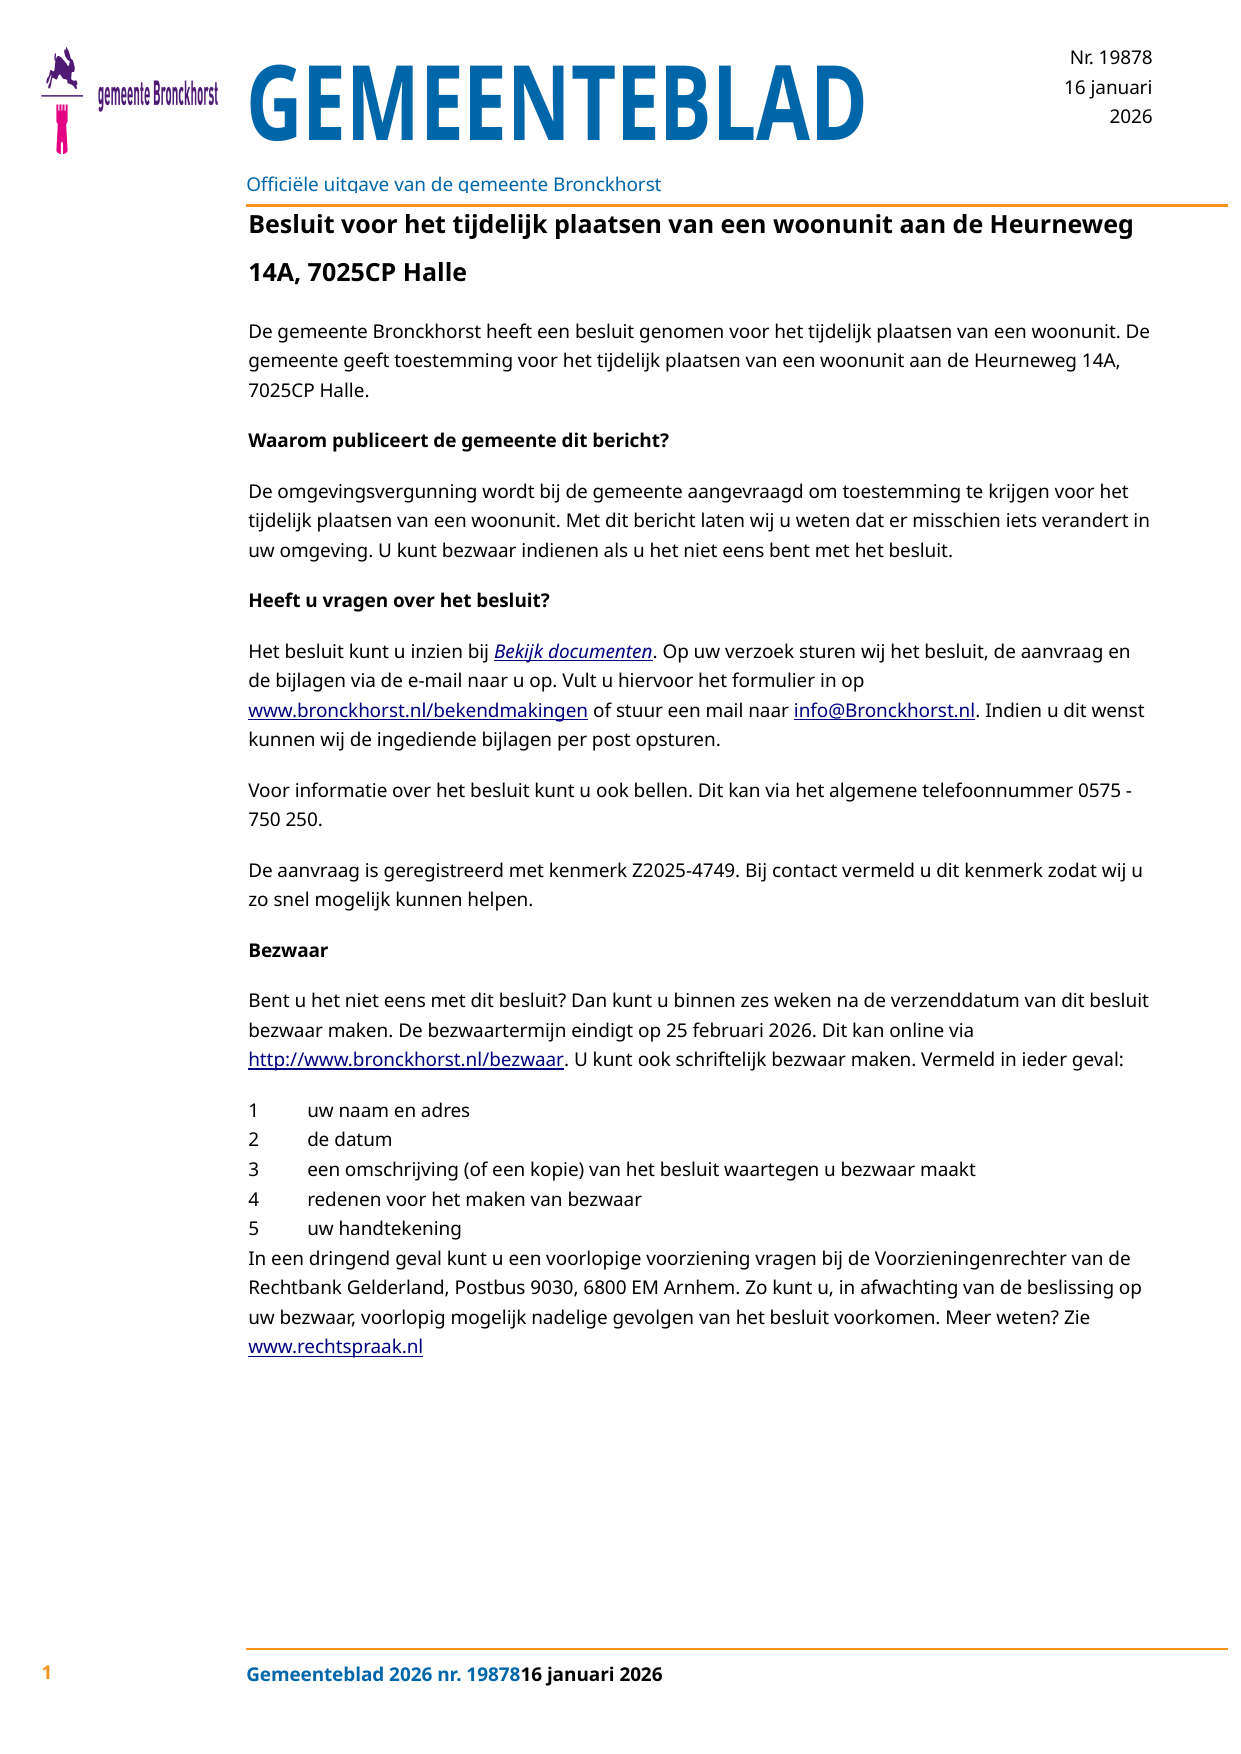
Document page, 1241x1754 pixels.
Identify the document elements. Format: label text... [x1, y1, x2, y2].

text Heeft u vragen over het besluit? [248, 587, 1152, 613]
list de datum [248, 1127, 1152, 1152]
text Waarom publiceert de gemeente dit bericht? [248, 427, 1152, 453]
text In een dringend geval kunt u een voorlopige voorziening vragen bij de Voorzieningenrechter van de Rechtbank Gelderland, Postbus 9030, 6800 EM Arnhem. Zo kunt u, in afwachting van de beslissing op uw bezwaar, voorlopig mogelijk nadelige gevolgen van het besluit voorkomen. Meer weten? Zie www.rechtspraak.nl [248, 1245, 1152, 1359]
text Het besluit kunt u inzien bij Bekijk documenten. Op uw verzoek sturen wij het besluit, de aanvraag en de bijlagen via de e-mail naar u op. Vult u hiervoor het formulier in op www.bronckhorst.nl/bekendmakingen of stuur een mail naar info@Bronckhorst.nl. Indien u dit wenst kunnen wij de ingediende bijlagen per post opsturen. [248, 638, 1152, 752]
text Bezwaar [248, 937, 1152, 963]
list een omschrijving (of een kopie) van het besluit waartegen u bezwaar maakt [248, 1156, 1152, 1182]
text Voor informatie over het besluit kunt u ook bellen. Dit kan via het algemene telefoonnummer 0575 - 750 250. [248, 777, 1152, 832]
text De gemeente Bronckhorst heeft een besluit genomen voor het tijdelijk plaatsen van een woonunit. De gemeente geeft toestemming voor het tijdelijk plaatsen van een woonunit aan de Heurneweg 14A, 7025CP Halle. [248, 318, 1152, 403]
list redenen voor het maken van bezwaar [248, 1186, 1152, 1212]
list uw handtekening [248, 1215, 1152, 1241]
text Bent u het niet eens met dit besluit? Dan kunt u binnen zes weken na de verzenddatum van dit besluit bezwaar maken. De bezwaartermijn eindigt op 25 februari 2026. Dit kan online via http://www.bronckhorst.nl/bezwaar. U kunt ook schriftelijk bezwaar maken. Vermeld in ieder geval: [248, 987, 1152, 1072]
text De aanvraag is geregistreerd met kenmerk Z2025-4749. Bij contact vermeld u dit kenmerk zodat wij u zo snel mogelijk kunnen helpen. [248, 857, 1152, 912]
list uw naam en adres [248, 1097, 1152, 1123]
picture [41, 47, 231, 172]
text De omgevingsvergunning wordt bij de gemeente aangevraagd om toestemming te krijgen voor het tijdelijk plaatsen van een woonunit. Met dit bericht laten wij u weten dat er misschien iets verandert in uw omgeving. U kunt bezwaar indienen als u het niet eens bent met het besluit. [248, 478, 1152, 563]
text Besluit voor het tijdelijk plaatsen van een woonunit aan de Heurneweg 14A, 7025CP Halle [248, 207, 1152, 288]
